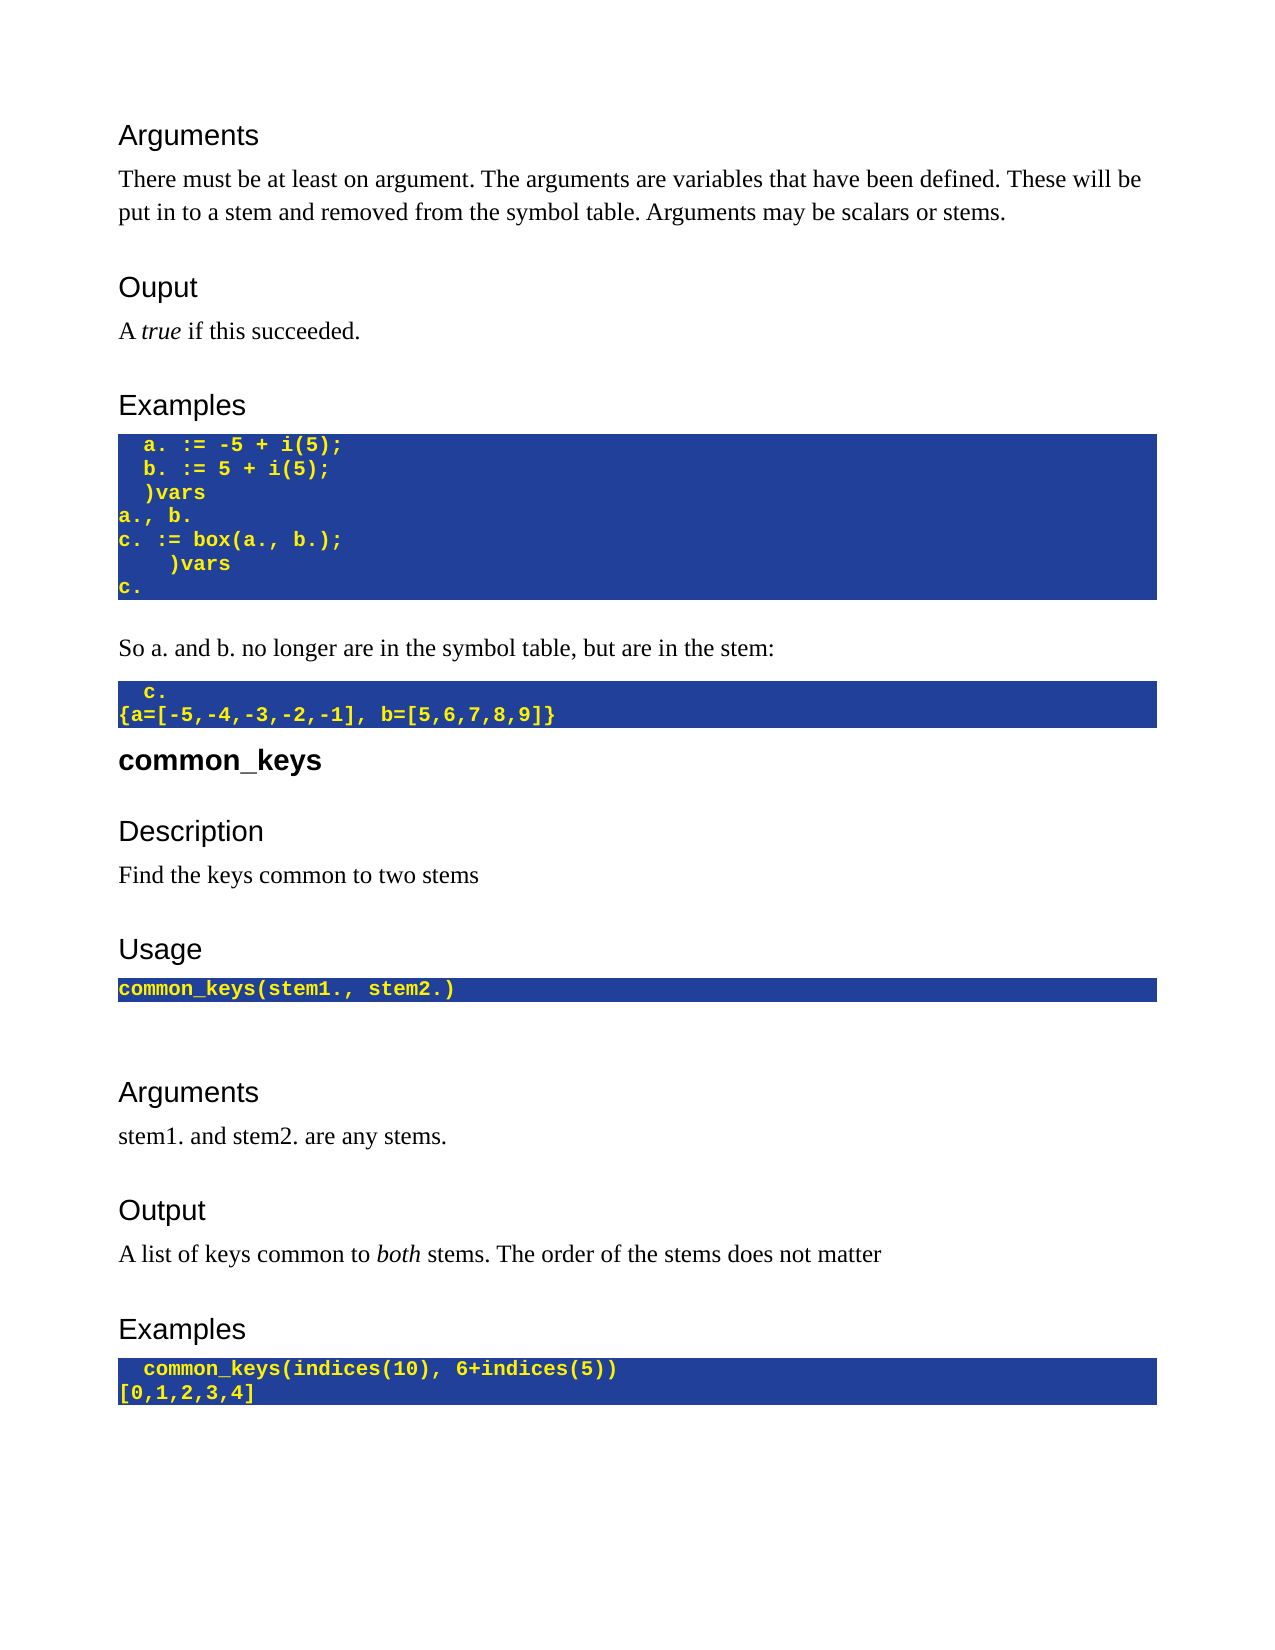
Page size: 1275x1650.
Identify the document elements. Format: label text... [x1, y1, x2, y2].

subtitle common_keys [118, 742, 1157, 776]
text )vars [118, 482, 1157, 505]
subtitle Ouput [118, 270, 1157, 303]
text Find the keys common to two stems [118, 860, 1157, 888]
subtitle Usage [118, 932, 1157, 966]
text There must be at least on argument. The arguments are variables that have been defined. These will be put in to a stem and removed from the symbol table. Arguments may be scalars or stems. [118, 164, 1157, 226]
text stem1. and stem2. are any stems. [118, 1121, 1157, 1149]
text c. [118, 681, 1157, 704]
text b. := 5 + i(5); [118, 458, 1157, 482]
text {a=[-5,-4,-3,-2,-1], b=[5,6,7,8,9]} [118, 704, 1157, 728]
text A true if this succeeded. [118, 316, 1157, 344]
text common_keys(stem1., stem2.) [118, 978, 1157, 1002]
text c. := box(a., b.); [118, 529, 1157, 553]
text a., b. [118, 505, 1157, 529]
subtitle Description [118, 814, 1157, 847]
text c. [118, 576, 1157, 600]
subtitle Output [118, 1193, 1157, 1227]
text a. := -5 + i(5); [118, 434, 1157, 458]
text )vars [118, 553, 1157, 576]
subtitle Examples [118, 388, 1157, 422]
subtitle Arguments [118, 1075, 1157, 1108]
text So a. and b. no longer are in the symbol table, but are in the stem: [118, 600, 1157, 662]
text [0,1,2,3,4] [118, 1382, 1157, 1405]
text common_keys(indices(10), 6+indices(5)) [118, 1358, 1157, 1382]
subtitle Examples [118, 1312, 1157, 1346]
subtitle Arguments [118, 118, 1157, 152]
text A list of keys common to both stems. The order of the stems does not matter [118, 1239, 1157, 1268]
